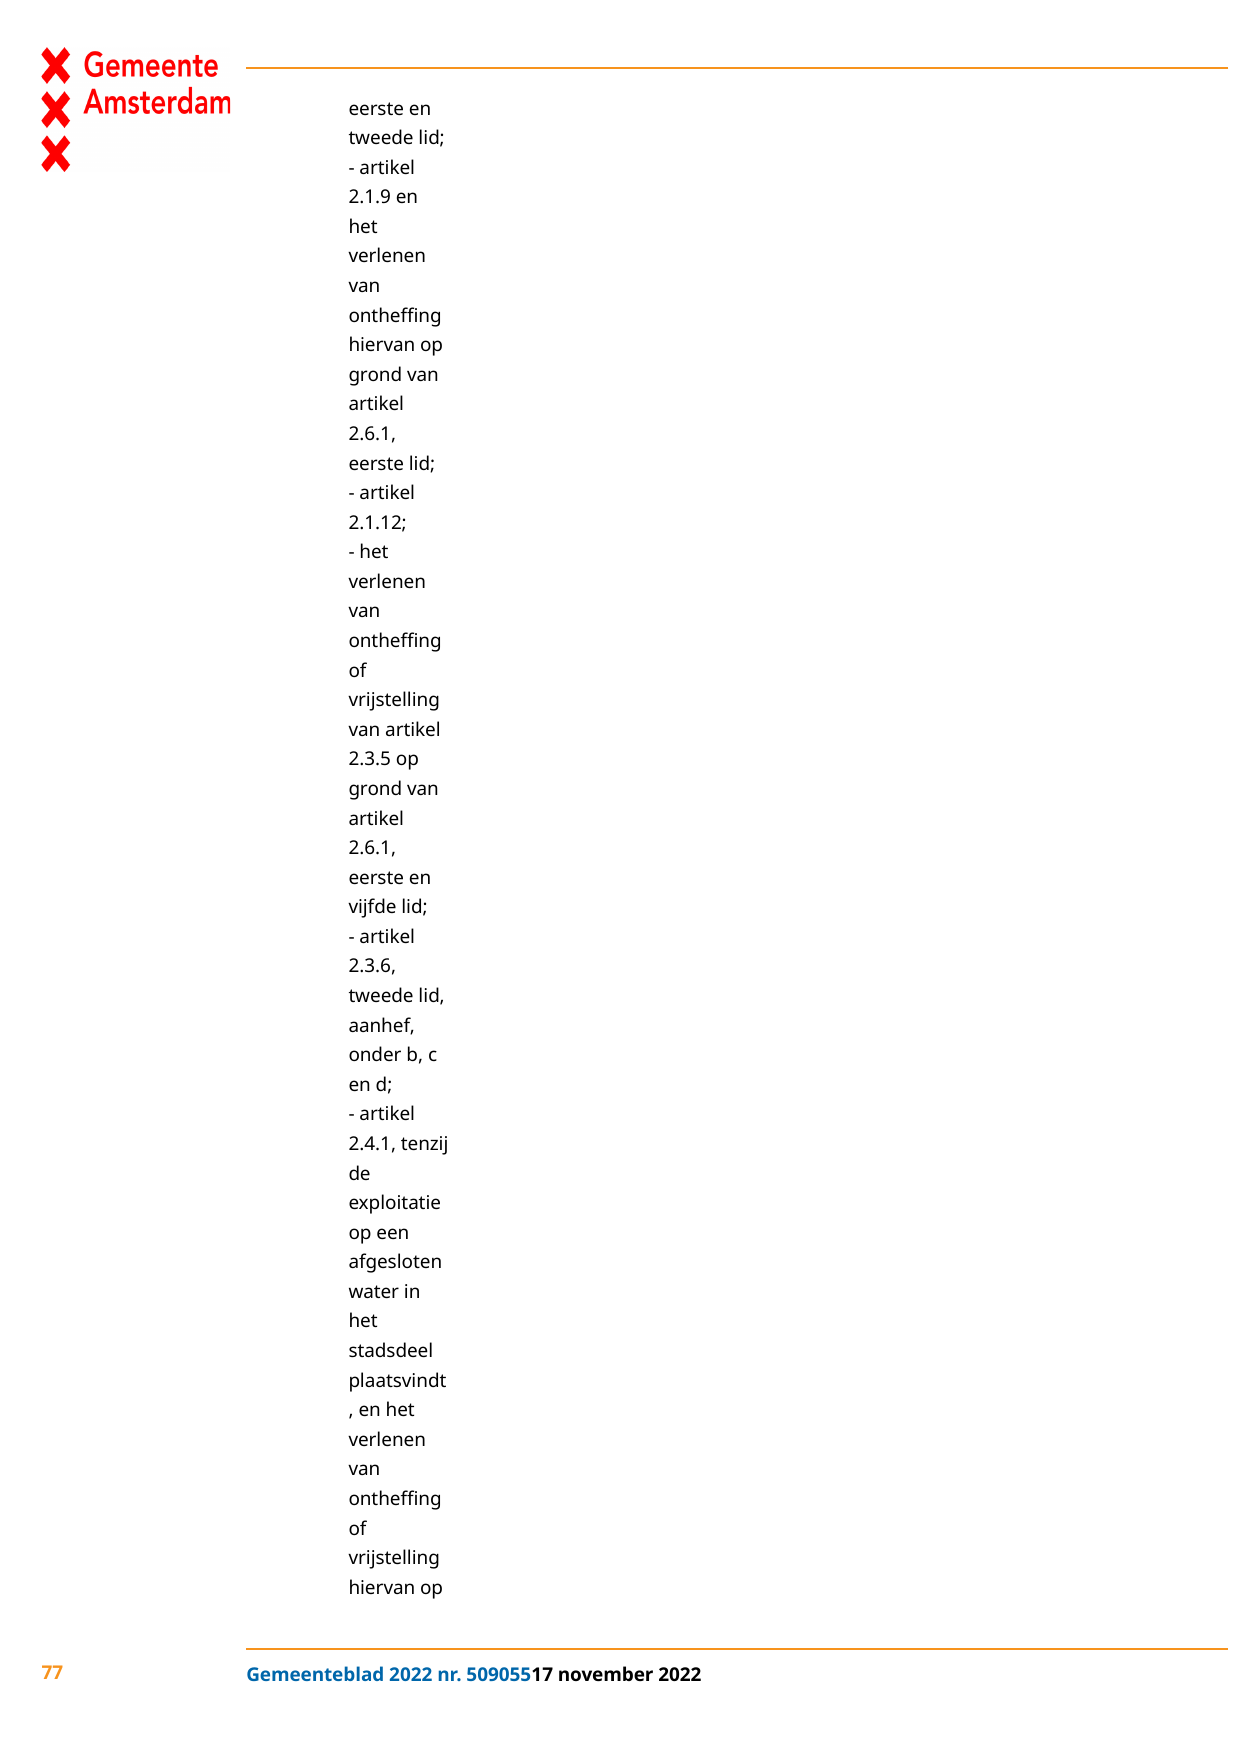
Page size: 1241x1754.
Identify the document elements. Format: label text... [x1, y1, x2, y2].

table_cell [449, 95, 549, 1600]
table_cell [951, 95, 1152, 1600]
table_cell [549, 95, 649, 1600]
table_cell [750, 95, 850, 1600]
table_cell [850, 95, 951, 1600]
table_cell [248, 95, 348, 1600]
picture [41, 47, 231, 172]
table_cell eerste en tweede lid; - artikel 2.1.9 en het verlenen van ontheffing hiervan op grond van artikel 2.6.1, eerste lid; - artikel 2.1.12; - het verlenen van ontheffing of vrijstelling van artikel 2.3.5 op grond van artikel 2.6.1, eerste en vijfde lid; - artikel 2.3.6, tweede lid, aanhef, onder b, c en d; - artikel 2.4.1, tenzij de exploitatie op een afgesloten water in het stadsdeel plaatsvindt, en het verlenen van ontheffing of vrijstelling hiervan op [348, 95, 449, 1600]
table_cell [650, 95, 750, 1600]
